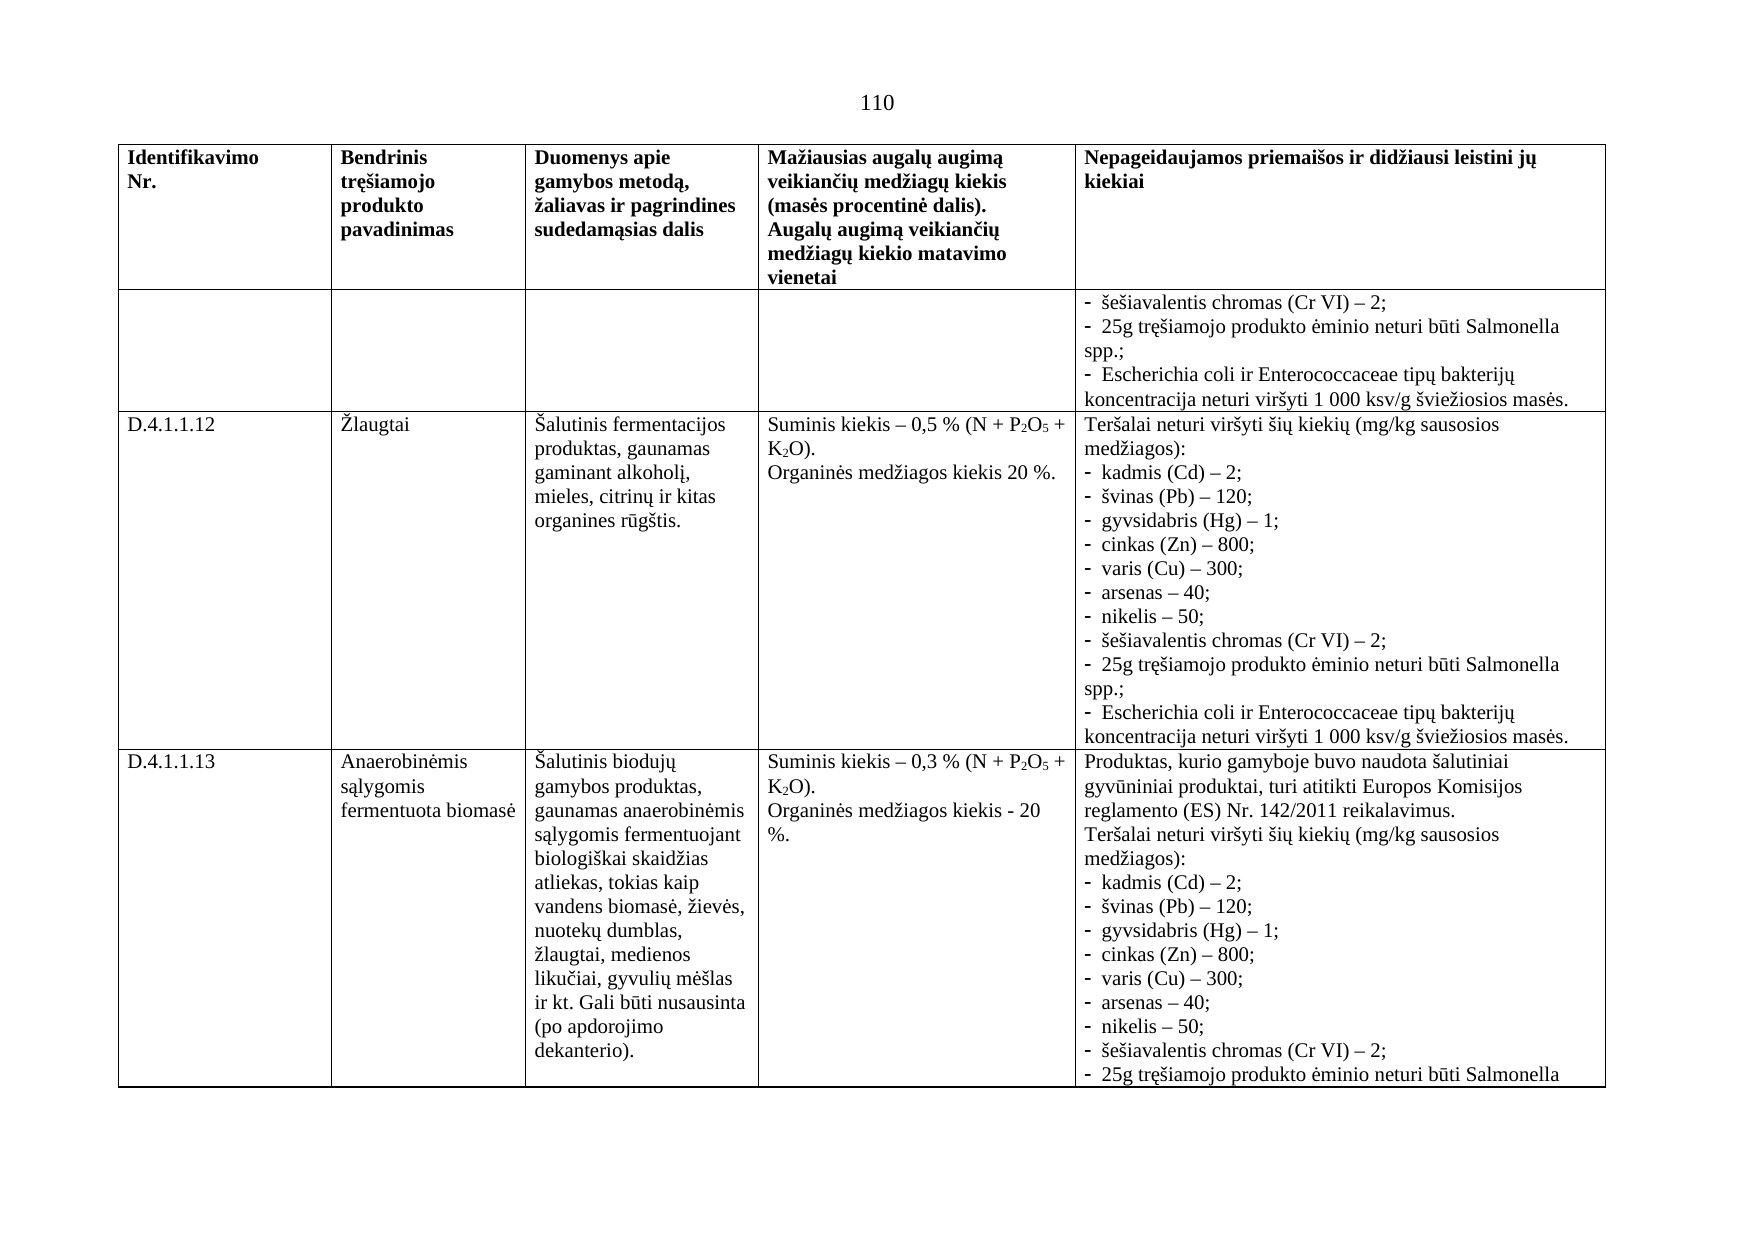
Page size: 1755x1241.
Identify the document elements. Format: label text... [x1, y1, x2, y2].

table_cell [119, 290, 331, 411]
table_cell [526, 290, 758, 411]
table_cell Šalutinis fermentacijos produktas, gaunamas gaminant alkoholį, mieles, citrinų ir kitas organines rūgštis. [526, 412, 758, 748]
table_cell Teršalai neturi viršyti šių kiekių (mg/kg sausosios medžiagos): kadmis (Cd) – 2; švinas (Pb) – 120; gyvsidabris (Hg) – 1; cinkas (Zn) – 800; varis (Cu) – 300; arsenas – 40; nikelis – 50; šešiavalentis chromas (Cr VI) – 2; 25g tręšiamojo produkto ėminio neturi būti Salmonella spp.; Escherichia coli ir Enterococcaceae tipų bakterijų koncentracija neturi viršyti 1 000 ksv/g šviežiosios masės. [1076, 412, 1605, 748]
table_cell D.4.1.1.13 [119, 750, 331, 1086]
table_header Nepageidaujamos priemaišos ir didžiausi leistini jų kiekiai [1076, 145, 1605, 289]
table_cell [759, 290, 1075, 411]
table_cell Šalutinis biodujų gamybos produktas, gaunamas anaerobinėmis sąlygomis fermentuojant biologiškai skaidžias atliekas, tokias kaip vandens biomasė, žievės, nuotekų dumblas, žlaugtai, medienos likučiai, gyvulių mėšlas ir kt. Gali būti nusausinta (po apdorojimo dekanterio). [526, 750, 758, 1086]
table_cell Anaerobinėmis sąlygomis fermentuota biomasė [332, 750, 525, 1086]
table_cell D.4.1.1.12 [119, 412, 331, 748]
table_cell [332, 290, 525, 411]
table_cell Produktas, kurio gamyboje buvo naudota šalutiniai gyvūniniai produktai, turi atitikti Europos Komisijos reglamento (ES) Nr. 142/2011 reikalavimus. Teršalai neturi viršyti šių kiekių (mg/kg sausosios medžiagos): kadmis (Cd) – 2; švinas (Pb) – 120; gyvsidabris (Hg) – 1; cinkas (Zn) – 800; varis (Cu) – 300; arsenas – 40; nikelis – 50; šešiavalentis chromas (Cr VI) – 2; 25g tręšiamojo produkto ėminio neturi būti Salmonella [1076, 750, 1605, 1086]
table_header Identifikavimo Nr. [119, 145, 331, 289]
table_header Mažiausias augalų augimą veikiančių medžiagų kiekis (masės procentinė dalis). Augalų augimą veikiančių medžiagų kiekio matavimo vienetai [759, 145, 1075, 289]
table_cell Žlaugtai [332, 412, 525, 748]
table_cell Suminis kiekis – 0,5 % (N + P2O5 + K2O). Organinės medžiagos kiekis 20 %. [759, 412, 1075, 748]
table_header Bendrinis tręšiamojo produkto pavadinimas [332, 145, 525, 289]
table_cell Suminis kiekis – 0,3 % (N + P2O5 + K2O). Organinės medžiagos kiekis - 20 %. [759, 750, 1075, 1086]
table_cell šešiavalentis chromas (Cr VI) – 2; 25g tręšiamojo produkto ėminio neturi būti Salmonella spp.; Escherichia coli ir Enterococcaceae tipų bakterijų koncentracija neturi viršyti 1 000 ksv/g šviežiosios masės. [1076, 290, 1605, 411]
table_header Duomenys apie gamybos metodą, žaliavas ir pagrindines sudedamąsias dalis [526, 145, 758, 289]
